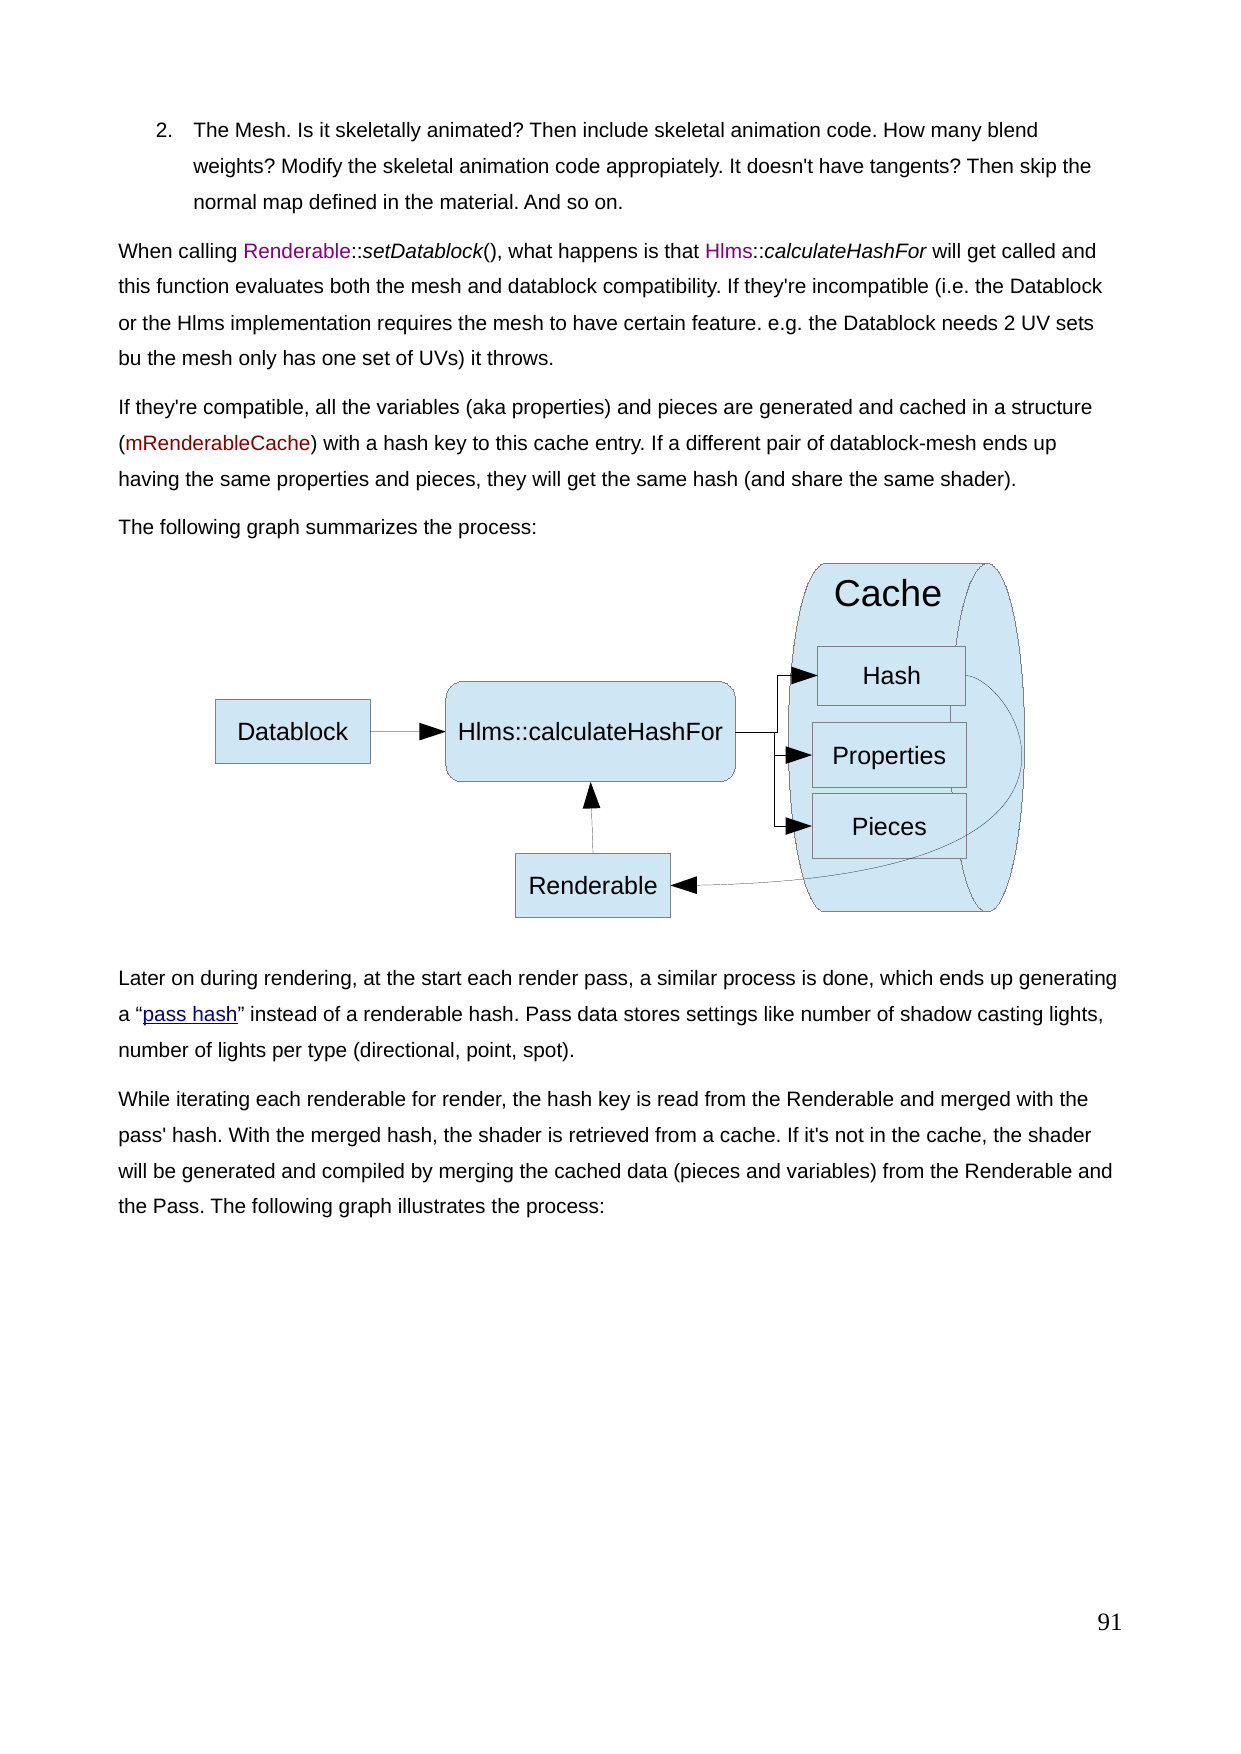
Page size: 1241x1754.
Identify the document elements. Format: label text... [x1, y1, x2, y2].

text While iterating each renderable for render, the hash key is read from the Renderable and merged with the pass' hash. With the merged hash, the shader is retrieved from a cache. If it's not in the cache, the shader will be generated and compiled by merging the cached data (pieces and variables) from the Renderable and the Pass. The following graph illustrates the process: [118, 1087, 1122, 1218]
list The Mesh. Is it skeletally animated? Then include skeletal animation code. How many blend weights? Modify the skeletal animation code appropiately. It doesn't have tangents? Then skip the normal map defined in the material. And so on. [156, 118, 1122, 214]
text The following graph summarizes the process: [118, 515, 1122, 539]
text Later on during rendering, at the start each render pass, a similar process is done, which ends up generating a “pass hash” instead of a renderable hash. Pass data stores settings like number of shadow casting lights, number of lights per type (directional, point, spot). [118, 966, 1122, 1062]
text When calling Renderable::setDatablock(), what happens is that Hlms::calculateHashFor will get called and this function evaluates both the mesh and datablock compatibility. If they're incompatible (i.e. the Datablock or the Hlms implementation requires the mesh to have certain feature. e.g. the Datablock needs 2 UV sets bu the mesh only has one set of UVs) it throws. [118, 238, 1122, 370]
text If they're compatible, all the variables (aka properties) and pieces are generated and cached in a structure (mRenderableCache) with a hash key to this cache entry. If a different pair of datablock-mesh ends up having the same properties and pieces, they will get the same hash (and share the same shader). [118, 395, 1122, 491]
